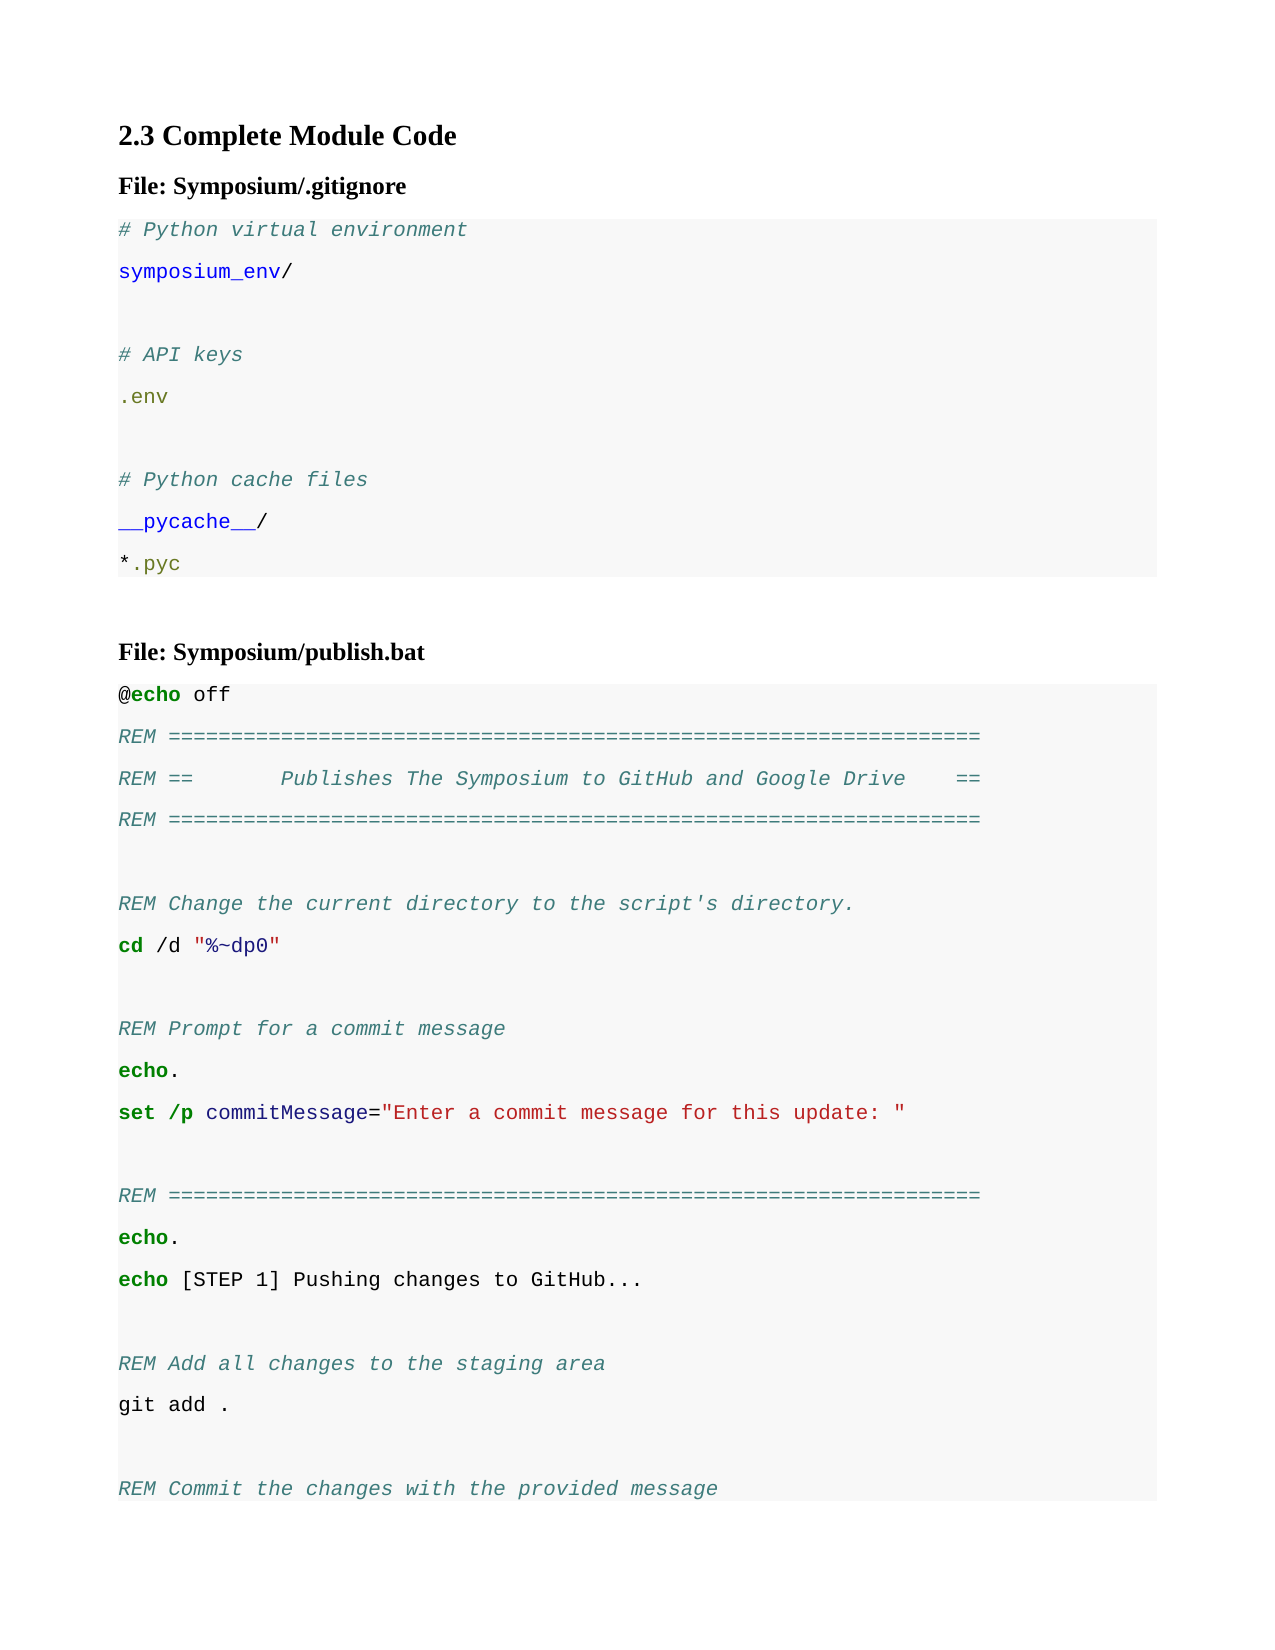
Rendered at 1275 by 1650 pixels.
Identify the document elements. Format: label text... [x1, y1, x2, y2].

text *.pyc [118, 553, 1157, 577]
text REM Add all changes to the staging area [118, 1352, 1157, 1376]
text REM ================================================================= [118, 1185, 1157, 1209]
text .env [118, 386, 1157, 409]
text REM Prompt for a commit message [118, 1018, 1157, 1042]
text # Python virtual environment [118, 219, 1157, 242]
text __pycache__/ [118, 511, 1157, 535]
text cd /d "%~dp0" [118, 935, 1157, 958]
text git add . [118, 1394, 1157, 1418]
text symposium_env/ [118, 261, 1157, 284]
text echo [STEP 1] Pushing changes to GitHub... [118, 1269, 1157, 1293]
text # API keys [118, 344, 1157, 368]
text echo. [118, 1227, 1157, 1251]
text File: Symposium/publish.bat [118, 637, 1157, 665]
text REM ================================================================= [118, 726, 1157, 749]
text File: Symposium/.gitignore [118, 171, 1157, 200]
text echo. [118, 1060, 1157, 1084]
text set /p commitMessage="Enter a commit message for this update: " [118, 1102, 1157, 1126]
text @echo off [118, 684, 1157, 708]
text REM Change the current directory to the script's directory. [118, 893, 1157, 917]
text REM == Publishes The Symposium to GitHub and Google Drive == [118, 768, 1157, 791]
text REM Commit the changes with the provided message [118, 1478, 1157, 1501]
subtitle 2.3 Complete Module Code [118, 118, 1157, 152]
text REM ================================================================= [118, 809, 1157, 833]
text # Python cache files [118, 469, 1157, 493]
